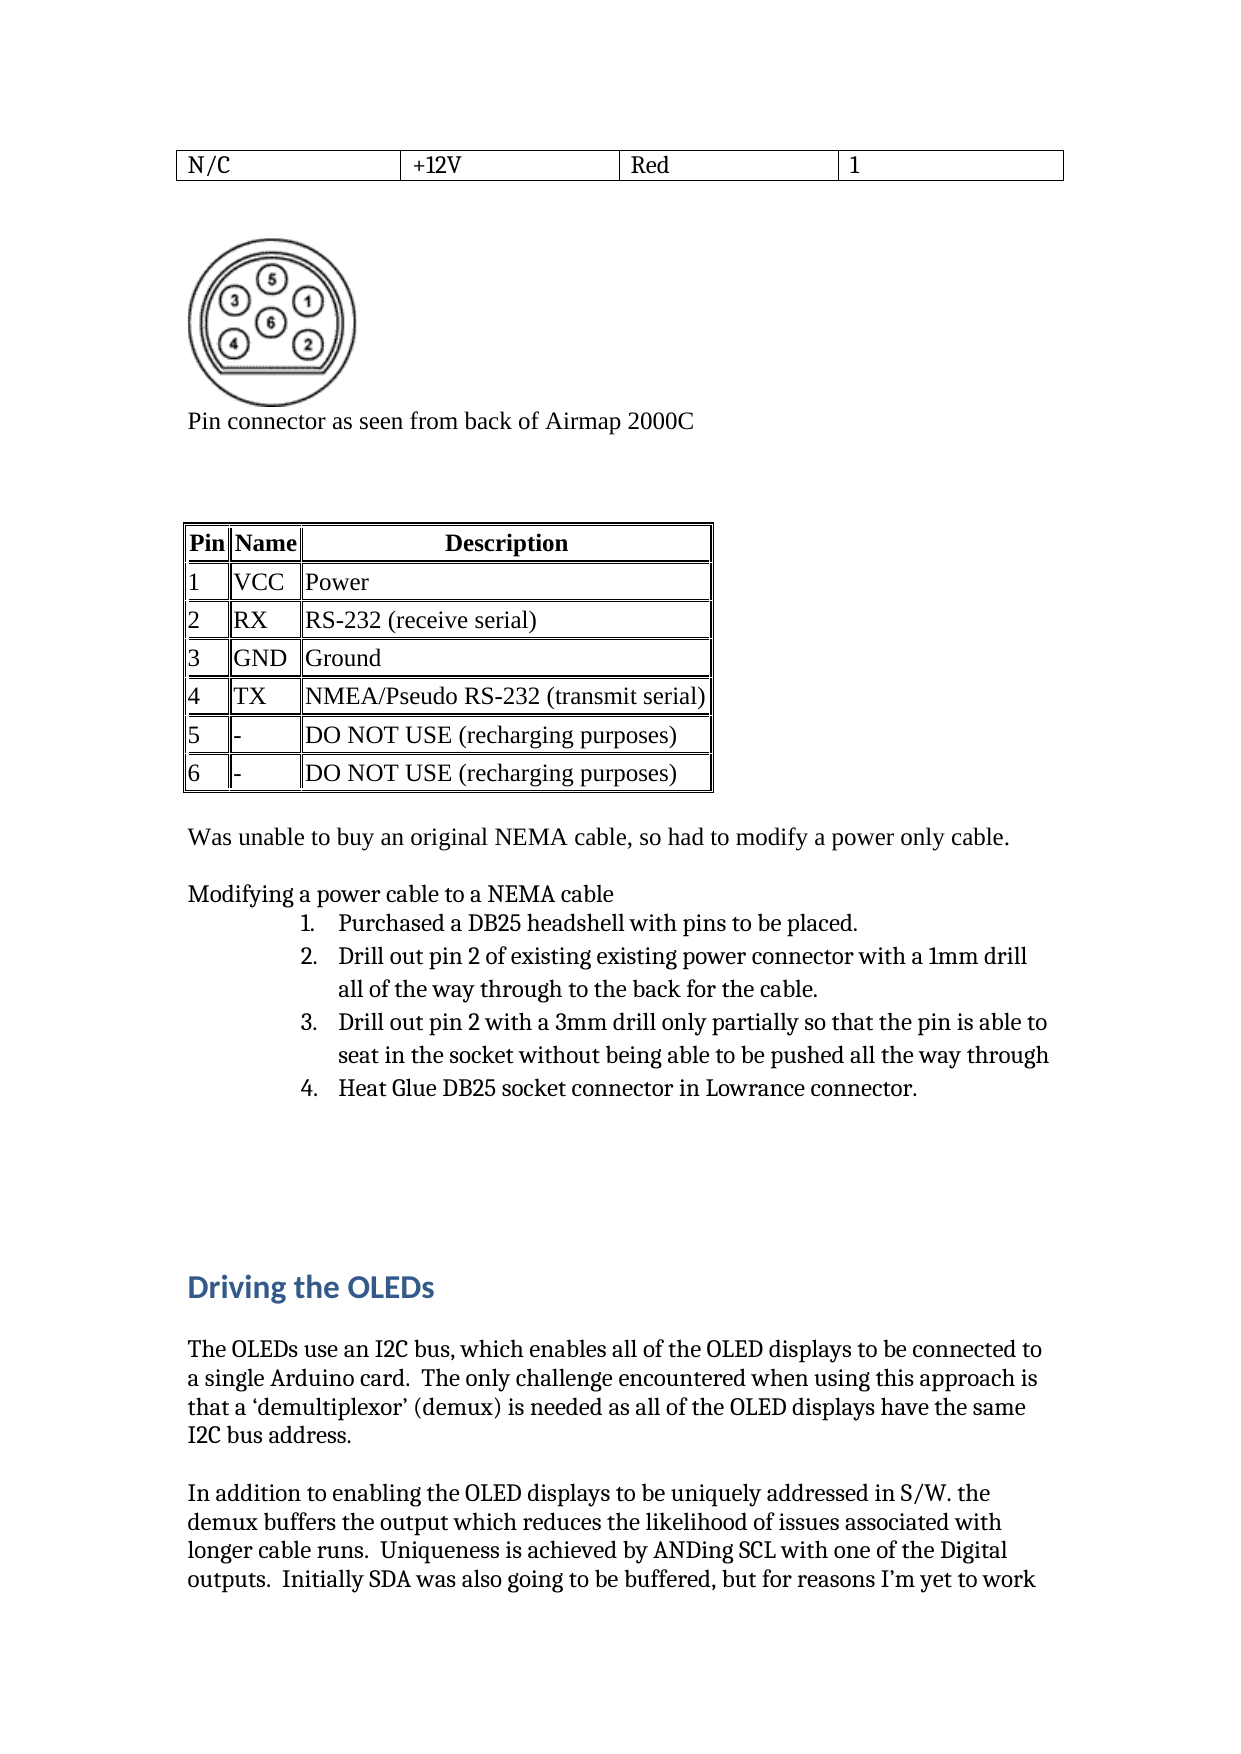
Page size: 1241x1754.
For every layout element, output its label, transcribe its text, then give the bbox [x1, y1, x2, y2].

table_cell RX [232, 602, 300, 637]
list Drill out pin 2 with a 3mm drill only partially so that the pin is able to seat in the socket without being able to be pushed all the way through [301, 1008, 1053, 1070]
table_cell DO NOT USE (recharging purposes) [303, 713, 711, 752]
table_cell - [230, 755, 302, 790]
table_header Description [302, 526, 710, 560]
table_cell Ground [302, 637, 712, 675]
text Modifying a power cable to a NEMA cable [187, 880, 1053, 909]
list Heat Glue DB25 socket connector in Lowrance connector. [301, 1074, 1053, 1103]
table_cell NMEA/Pseudo RS-232 (transmit serial) [303, 675, 711, 713]
table_header Pin [186, 524, 230, 560]
text The OLEDs use an I2C bus, which enables all of the OLED displays to be connected to a single Arduino card. The only challenge encountered when using this approach is that a ‘demultiplexor’ (demux) is needed as all of the OLED displays have the same I2C bus address. [187, 1335, 1053, 1450]
table_cell RS-232 (receive serial) [302, 599, 712, 637]
table_cell 4 [186, 675, 228, 713]
table_cell 1 [186, 560, 228, 599]
table_cell Power [303, 560, 711, 599]
table_header Name [230, 526, 302, 560]
table_cell Red [620, 151, 838, 180]
text Pin connector as seen from back of Airmap 2000C [187, 407, 1053, 435]
table_cell DO NOT USE (recharging purposes) [302, 752, 712, 790]
table_cell GND [232, 640, 300, 675]
text In addition to enabling the OLED displays to be uniquely addressed in S/W. the demux buffers the output which reduces the likelihood of issues associated with longer cable runs. Uniqueness is achieved by ANDing SCL with one of the Digital outputs. Initially SDA was also going to be buffered, but for reasons I’m yet to work [187, 1479, 1053, 1594]
list Drill out pin 2 of existing existing power connector with a 1mm drill all of the way through to the back for the cable. [301, 942, 1053, 1004]
picture [187, 238, 357, 407]
table_cell 6 [184, 752, 230, 790]
table_cell VCC [232, 564, 300, 599]
text Was unable to buy an original NEMA cable, so had to modify a power only cable. [187, 822, 1053, 851]
table_cell 1 [839, 151, 1063, 180]
table_cell 2 [184, 599, 230, 637]
list Purchased a DB25 headshell with pins to be placed. [301, 909, 1053, 938]
table_cell N/C [177, 151, 400, 180]
table_cell TX [232, 679, 300, 713]
table_cell 3 [184, 637, 230, 675]
subtitle Driving the OLEDs [187, 1266, 1053, 1306]
table_cell 5 [186, 713, 228, 752]
table_cell - [232, 717, 300, 752]
table_cell +12V [401, 151, 619, 180]
